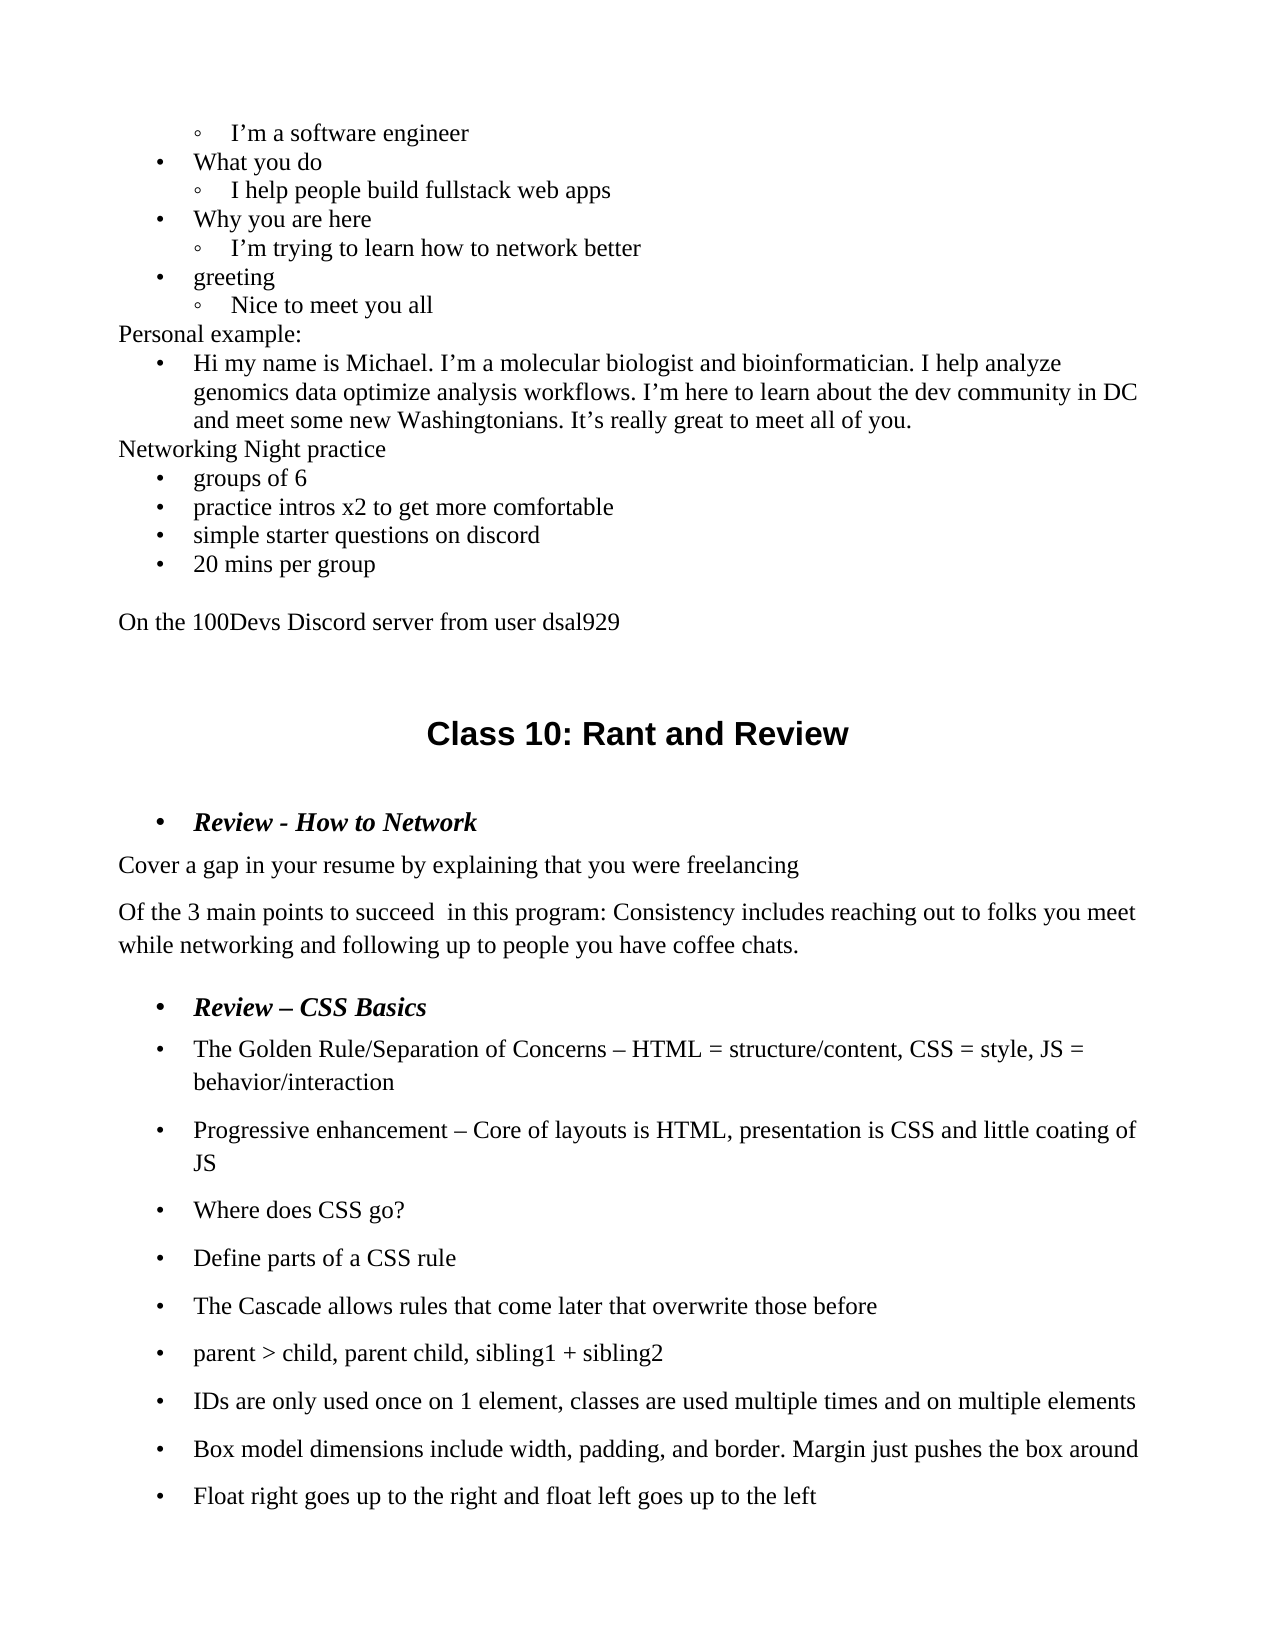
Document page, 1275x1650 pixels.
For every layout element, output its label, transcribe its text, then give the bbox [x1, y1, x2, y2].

list Review – CSS Basics [156, 991, 1157, 1022]
list I’m a software engineer [193, 118, 1157, 147]
list Nice to meet you all [193, 291, 1157, 319]
list Hi my name is Michael. I’m a molecular biologist and bioinformatician. I help analyze genomics data optimize analysis workflows. I’m here to learn about the dev community in DC and meet some new Washingtonians. It’s really great to meet all of you. [156, 348, 1157, 434]
list 20 mins per group [156, 549, 1157, 578]
list greeting [156, 262, 1157, 291]
list parent > child, parent child, sibling1 + sibling2 [156, 1338, 1157, 1367]
text Networking Night practice [118, 434, 1157, 463]
list Progressive enhancement – Core of layouts is HTML, presentation is CSS and little coating of JS [156, 1115, 1157, 1177]
list Why you are here [156, 204, 1157, 233]
list Review - How to Network [156, 806, 1157, 837]
text Personal example: [118, 319, 1157, 348]
list groups of 6 [156, 463, 1157, 492]
list Define parts of a CSS rule [156, 1243, 1157, 1272]
subtitle Class 10: Rant and Review [118, 714, 1157, 752]
list Where does CSS go? [156, 1196, 1157, 1224]
list Float right goes up to the right and float left goes up to the left [156, 1481, 1157, 1510]
text Of the 3 main points to succeed in this program: Consistency includes reaching out to folks you meet while networking and following up to people you have coffee chats. [118, 897, 1157, 959]
list What you do [156, 147, 1157, 176]
list simple starter questions on discord [156, 521, 1157, 549]
list Box model dimensions include width, padding, and border. Margin just pushes the box around [156, 1434, 1157, 1462]
text Cover a gap in your resume by explaining that you were freelancing [118, 850, 1157, 879]
list I help people build fullstack web apps [193, 176, 1157, 204]
list The Golden Rule/Separation of Concerns – HTML = structure/content, CSS = style, JS = behavior/interaction [156, 1034, 1157, 1096]
text On the 100Devs Discord server from user dsal929 [118, 607, 1157, 636]
list I’m trying to learn how to network better [193, 233, 1157, 262]
list The Cascade allows rules that come later that overwrite those before [156, 1291, 1157, 1319]
list IDs are only used once on 1 element, classes are used multiple times and on multiple elements [156, 1386, 1157, 1415]
list practice intros x2 to get more comfortable [156, 492, 1157, 521]
